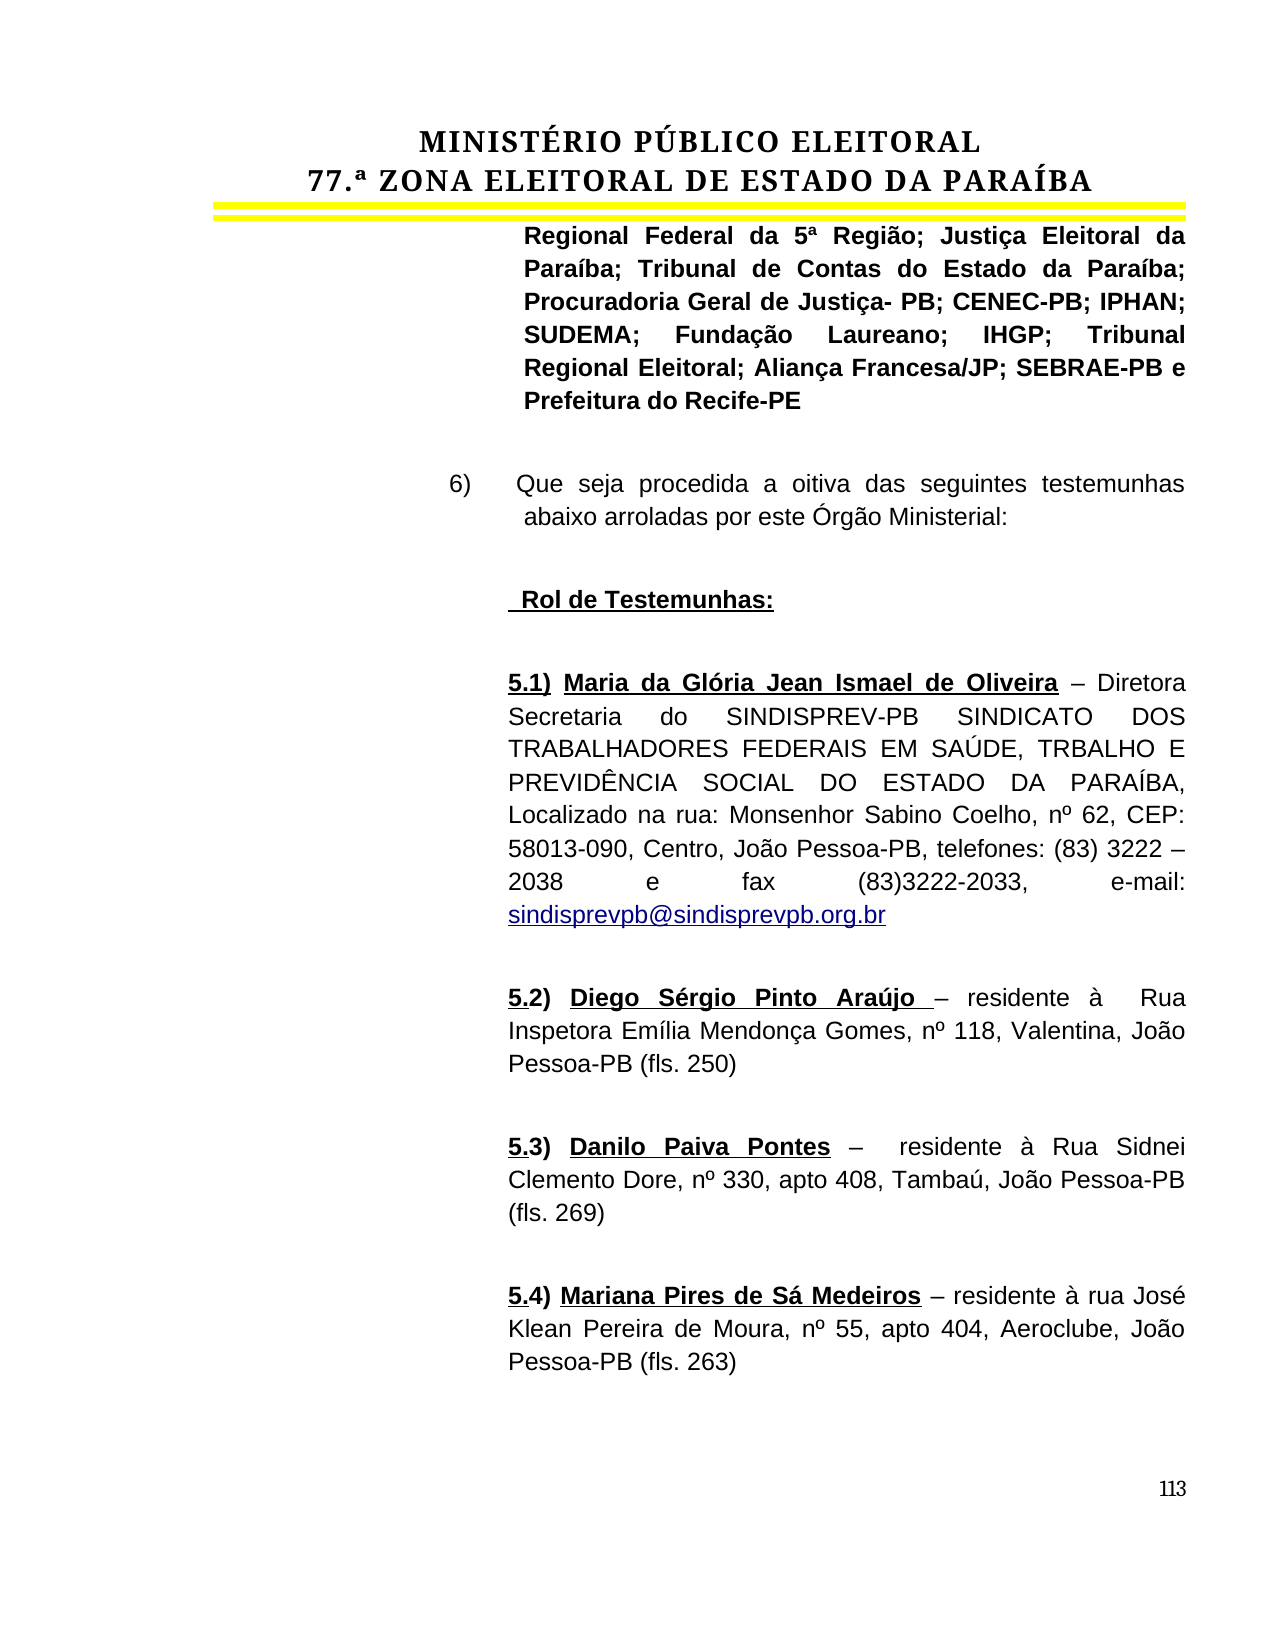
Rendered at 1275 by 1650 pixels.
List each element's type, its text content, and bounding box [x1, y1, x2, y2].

list 5.1) Maria da Glória Jean Ismael de Oliveira – Diretora Secretaria do SINDISPREV-PB SINDICATO DOS TRABALHADORES FEDERAIS EM SAÚDE, TRBALHO E PREVIDÊNCIA SOCIAL DO ESTADO DA PARAÍBA, Localizado na rua: Monsenhor Sabino Coelho, nº 62, CEP: 58013-090, Centro, João Pessoa-PB, telefones: (83) 3222 – 2038 e fax (83)3222-2033, e-mail: sindisprevpb@sindisprevpb.org.br [508, 668, 1186, 928]
list Rol de Testemunhas: [449, 585, 1186, 614]
list 5.2) Diego Sérgio Pinto Araújo – residente à Rua Inspetora Emília Mendonça Gomes, nº 118, Valentina, João Pessoa-PB (fls. 250) [508, 983, 1186, 1077]
list Regional Federal da 5ª Região; Justiça Eleitoral da Paraíba; Tribunal de Contas do Estado da Paraíba; Procuradoria Geral de Justiça- PB; CENEC-PB; IPHAN; SUDEMA; Fundação Laureano; IHGP; Tribunal Regional Eleitoral; Aliança Francesa/JP; SEBRAE-PB e Prefeitura do Recife-PE [449, 221, 1186, 415]
list 5.4) Mariana Pires de Sá Medeiros – residente à rua José Klean Pereira de Moura, nº 55, apto 404, Aeroclube, João Pessoa-PB (fls. 263) [508, 1281, 1186, 1376]
list 5.3) Danilo Paiva Pontes – residente à Rua Sidnei Clemento Dore, nº 330, apto 408, Tambaú, João Pessoa-PB (fls. 269) [508, 1132, 1186, 1226]
list Que seja procedida a oitiva das seguintes testemunhas abaixo arroladas por este Órgão Ministerial: [449, 469, 1186, 531]
